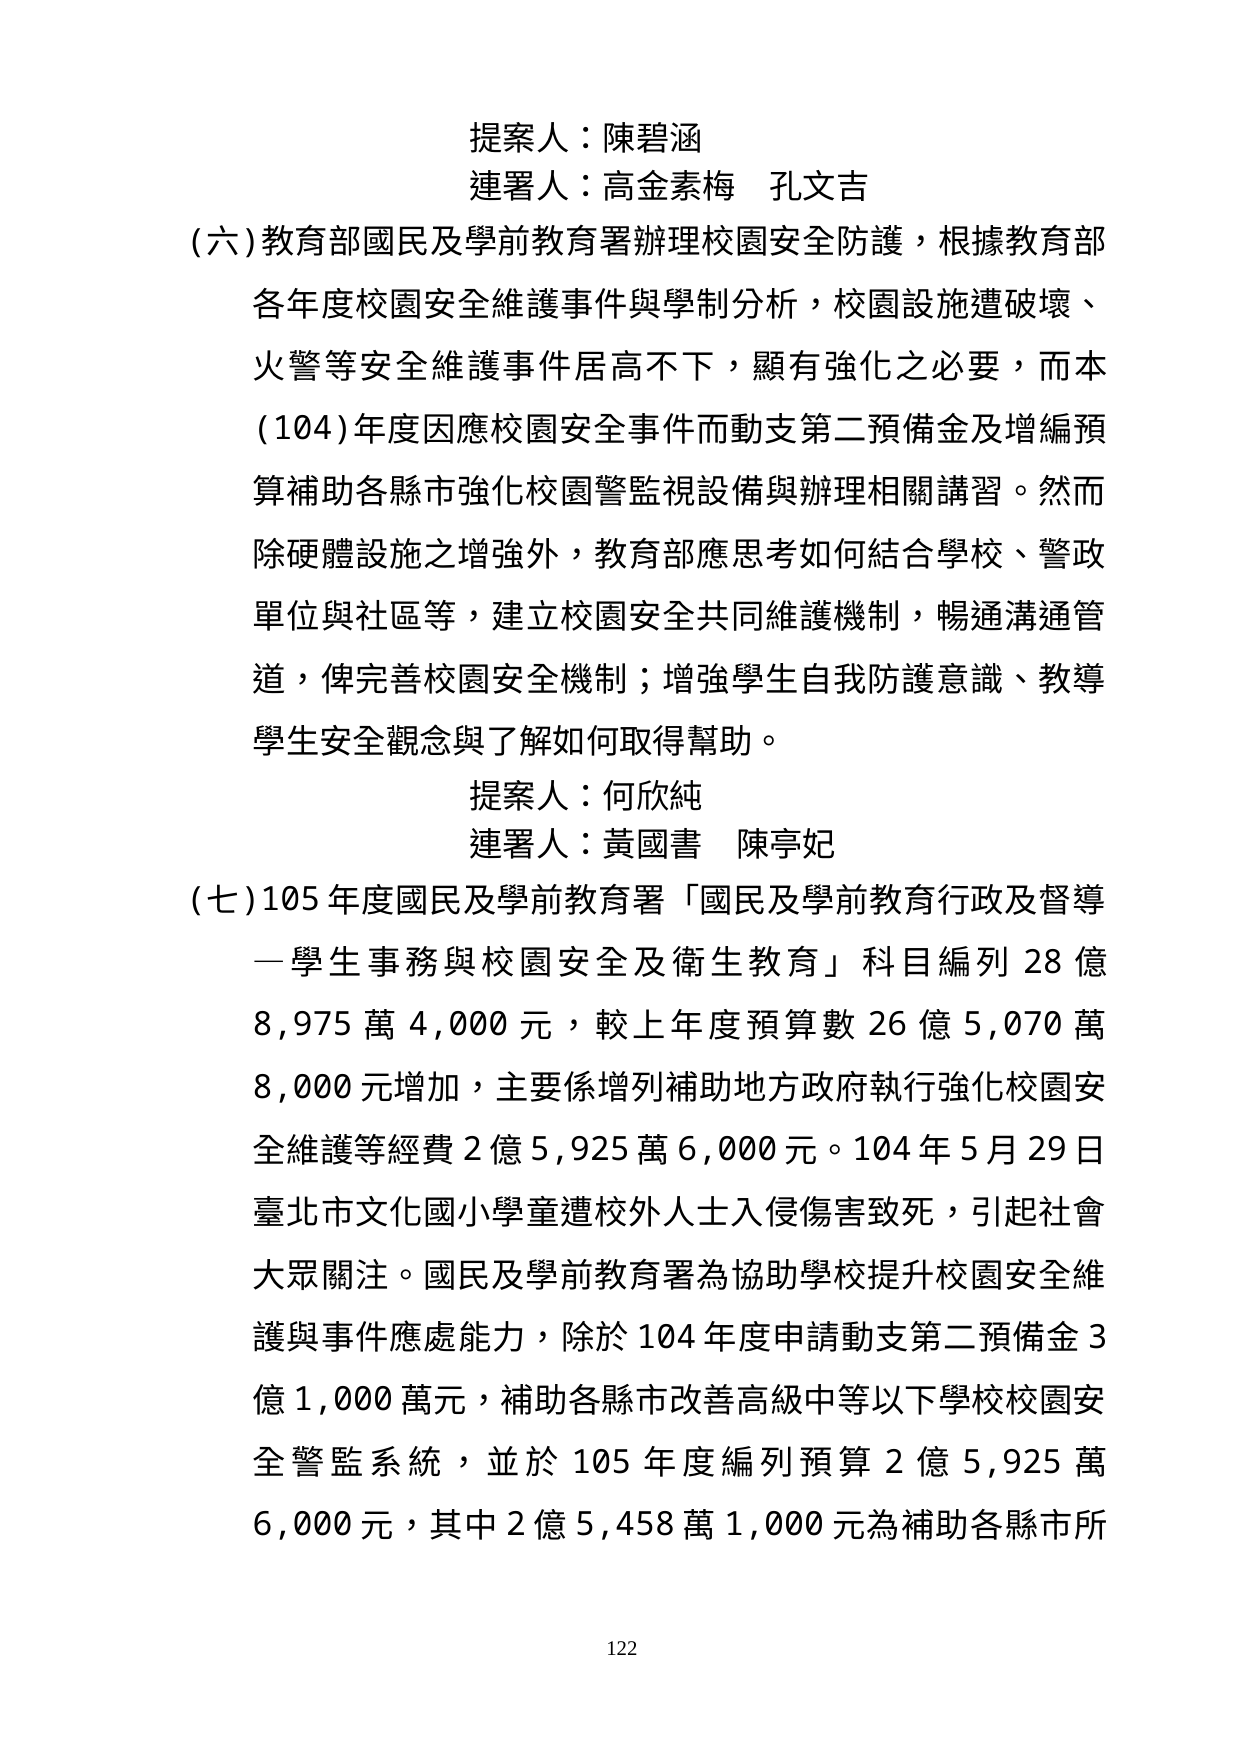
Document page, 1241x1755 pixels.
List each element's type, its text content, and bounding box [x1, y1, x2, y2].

text (七)105年度國民及學前教育署「國民及學前教育行政及督導—學生事務與校園安全及衛生教育」科目編列28億8,975萬4,000元，較上年度預算數26億5,070萬8,000元增加，主要係增列補助地方政府執行強化校園安全維護等經費2億5,925萬6,000元。104年5月29日臺北市文化國小學童遭校外人士入侵傷害致死，引起社會大眾關注。國民及學前教育署為協助學校提升校園安全維護與事件應處能力，除於104年度申請動支第二預備金3億1,000萬元，補助各縣市改善高級中等以下學校校園安全警監系統，並於105年度編列預算2億5,925萬6,000元，其中2億5,458萬1,000元為補助各縣市所 [186, 866, 1107, 1554]
text 提案人：何欣純 [136, 771, 1107, 818]
text 提案人：陳碧涵 [136, 112, 1107, 160]
text (六)教育部國民及學前教育署辦理校園安全防護，根據教育部各年度校園安全維護事件與學制分析，校園設施遭破壞、火警等安全維護事件居高不下，顯有強化之必要，而本(104)年度因應校園安全事件而動支第二預備金及增編預算補助各縣市強化校園警監視設備與辦理相關講習。然而除硬體設施之增強外，教育部應思考如何結合學校、警政單位與社區等，建立校園安全共同維護機制，暢通溝通管道，俾完善校園安全機制；增強學生自我防護意識、教導學生安全觀念與了解如何取得幫助。 [186, 208, 1107, 771]
text 連署人：黃國書 陳亭妃 [136, 818, 1107, 866]
text 連署人：高金素梅 孔文吉 [136, 160, 1107, 208]
